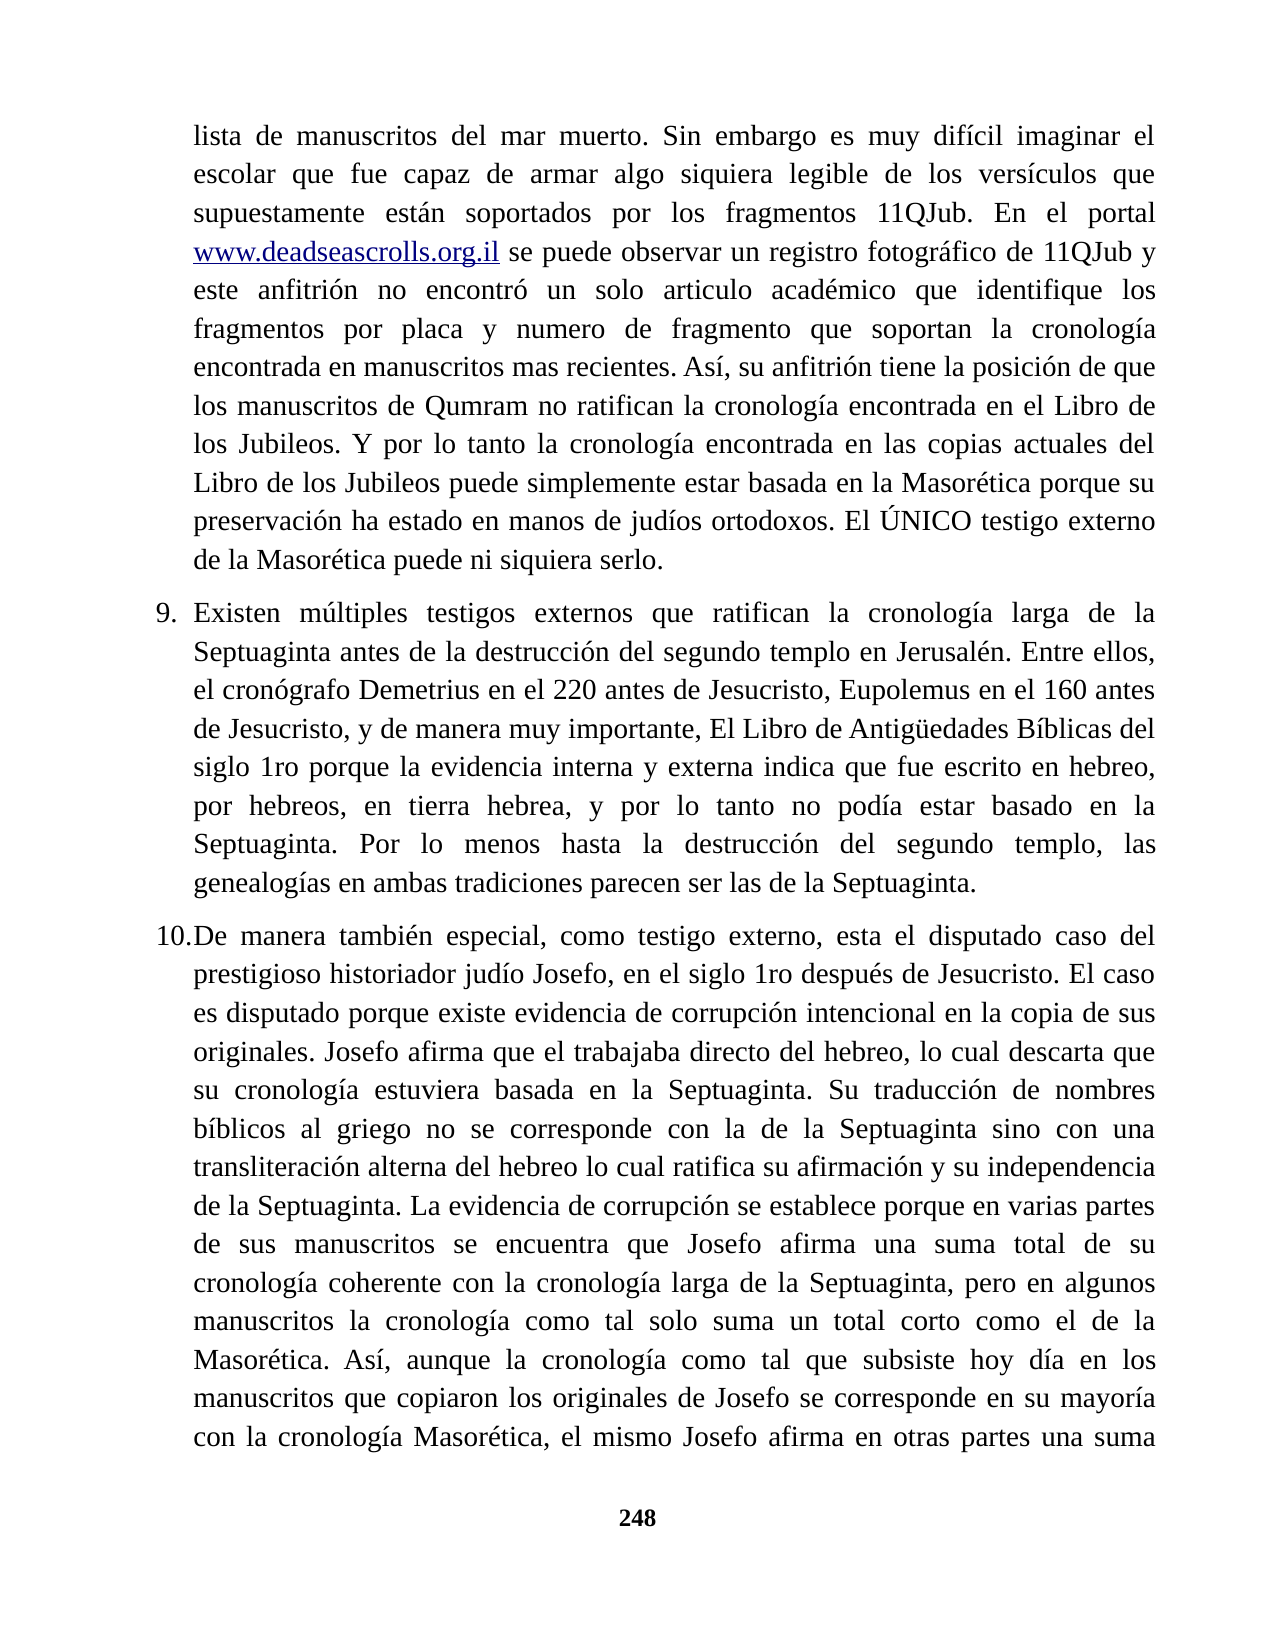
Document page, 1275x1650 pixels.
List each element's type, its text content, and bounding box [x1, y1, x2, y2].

list lista de manuscritos del mar muerto. Sin embargo es muy difícil imaginar el escolar que fue capaz de armar algo siquiera legible de los versículos que supuestamente están soportados por los fragmentos 11QJub. En el portal www.deadseascrolls.org.il se puede observar un registro fotográfico de 11QJub y este anfitrión no encontró un solo articulo académico que identifique los fragmentos por placa y numero de fragmento que soportan la cronología encontrada en manuscritos mas recientes. Así, su anfitrión tiene la posición de que los manuscritos de Qumram no ratifican la cronología encontrada en el Libro de los Jubileos. Y por lo tanto la cronología encontrada en las copias actuales del Libro de los Jubileos puede simplemente estar basada en la Masorética porque su preservación ha estado en manos de judíos ortodoxos. El ÚNICO testigo externo de la Masorética puede ni siquiera serlo. [156, 118, 1157, 576]
list De manera también especial, como testigo externo, esta el disputado caso del prestigioso historiador judío Josefo, en el siglo 1ro después de Jesucristo. El caso es disputado porque existe evidencia de corrupción intencional en la copia de sus originales. Josefo afirma que el trabajaba directo del hebreo, lo cual descarta que su cronología estuviera basada en la Septuaginta. Su traducción de nombres bíblicos al griego no se corresponde con la de la Septuaginta sino con una transliteración alterna del hebreo lo cual ratifica su afirmación y su independencia de la Septuaginta. La evidencia de corrupción se establece porque en varias partes de sus manuscritos se encuentra que Josefo afirma una suma total de su cronología coherente con la cronología larga de la Septuaginta, pero en algunos manuscritos la cronología como tal solo suma un total corto como el de la Masorética. Así, aunque la cronología como tal que subsiste hoy día en los manuscritos que copiaron los originales de Josefo se corresponde en su mayoría con la cronología Masorética, el mismo Josefo afirma en otras partes una suma [156, 918, 1157, 1453]
list Existen múltiples testigos externos que ratifican la cronología larga de la Septuaginta antes de la destrucción del segundo templo en Jerusalén. Entre ellos, el cronógrafo Demetrius en el 220 antes de Jesucristo, Eupolemus en el 160 antes de Jesucristo, y de manera muy importante, El Libro de Antigüedades Bíblicas del siglo 1ro porque la evidencia interna y externa indica que fue escrito en hebreo, por hebreos, en tierra hebrea, y por lo tanto no podía estar basado en la Septuaginta. Por lo menos hasta la destrucción del segundo templo, las genealogías en ambas tradiciones parecen ser las de la Septuaginta. [156, 595, 1157, 898]
